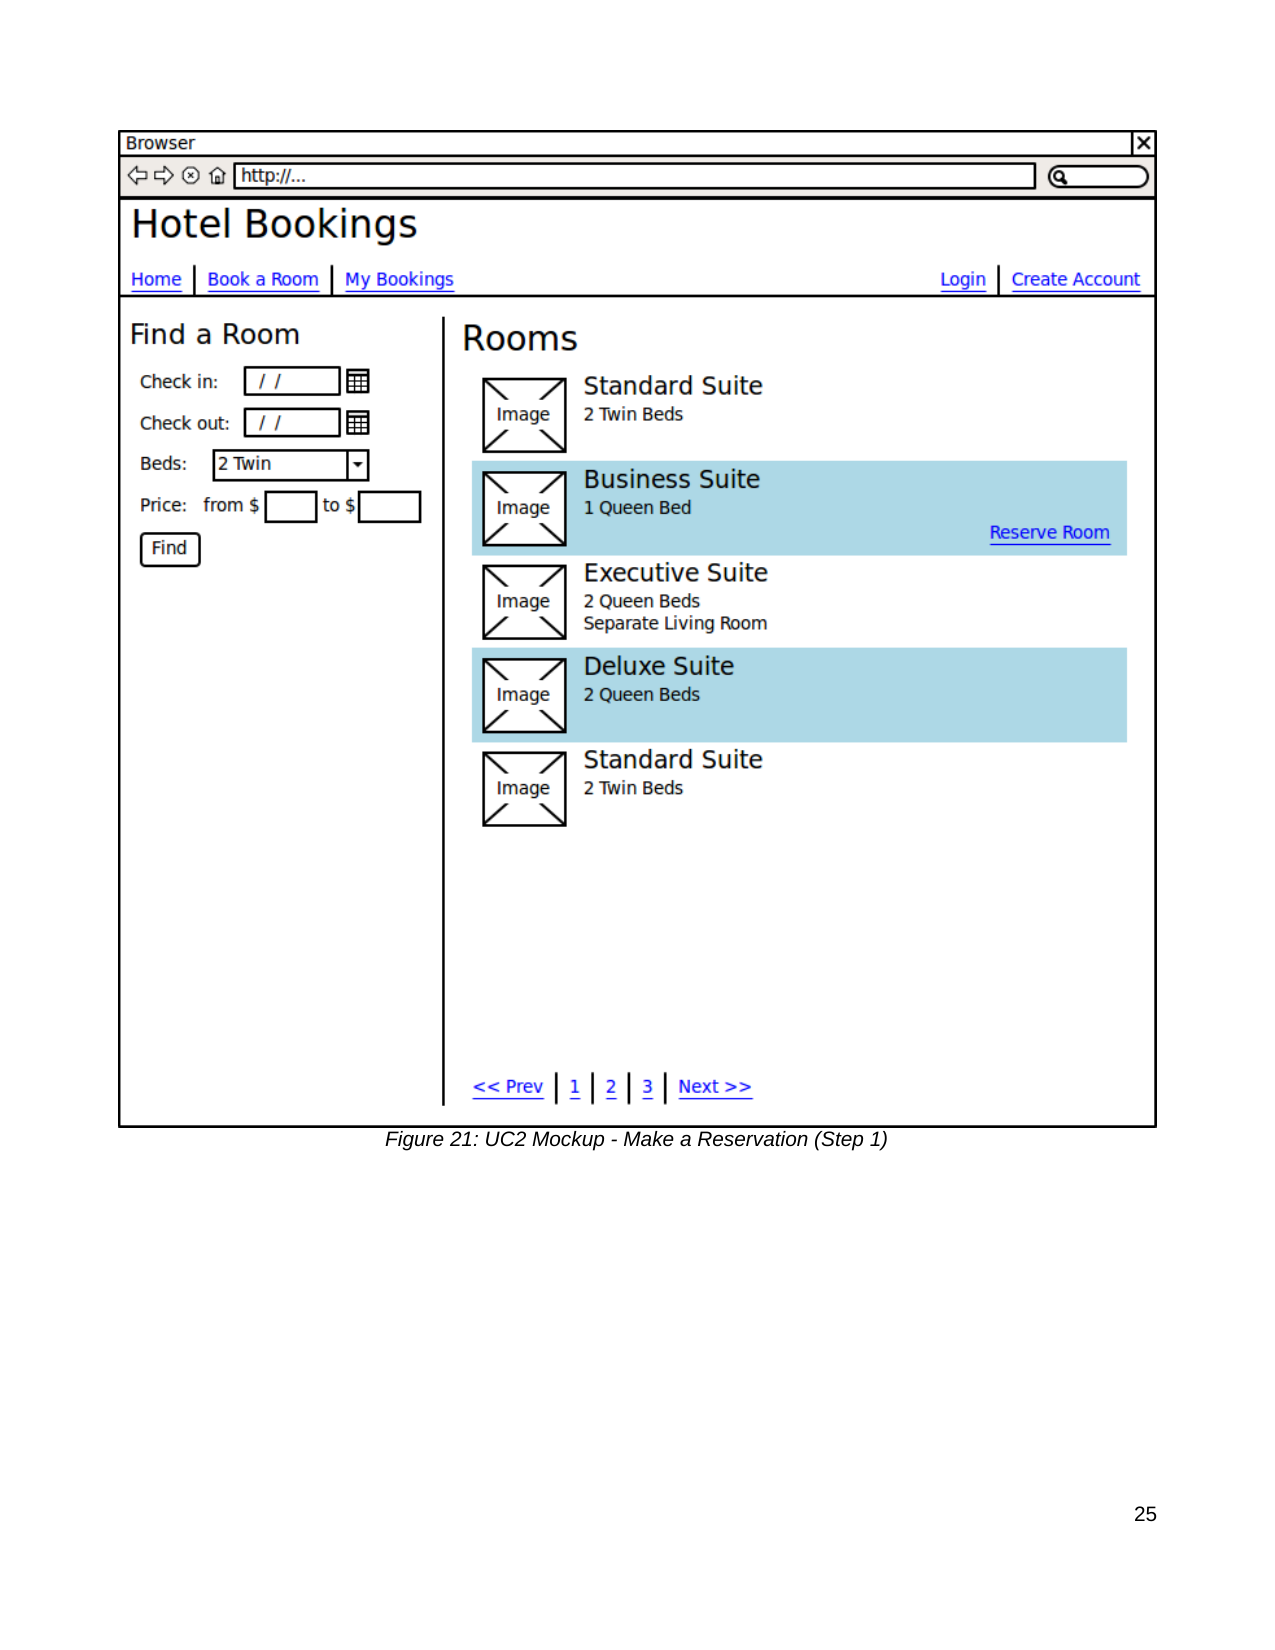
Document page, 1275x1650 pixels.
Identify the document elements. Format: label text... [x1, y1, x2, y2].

text Figure 21: UC2 Mockup - Make a Reservation (Step 1) [118, 1128, 1157, 1151]
picture [118, 130, 1157, 1128]
